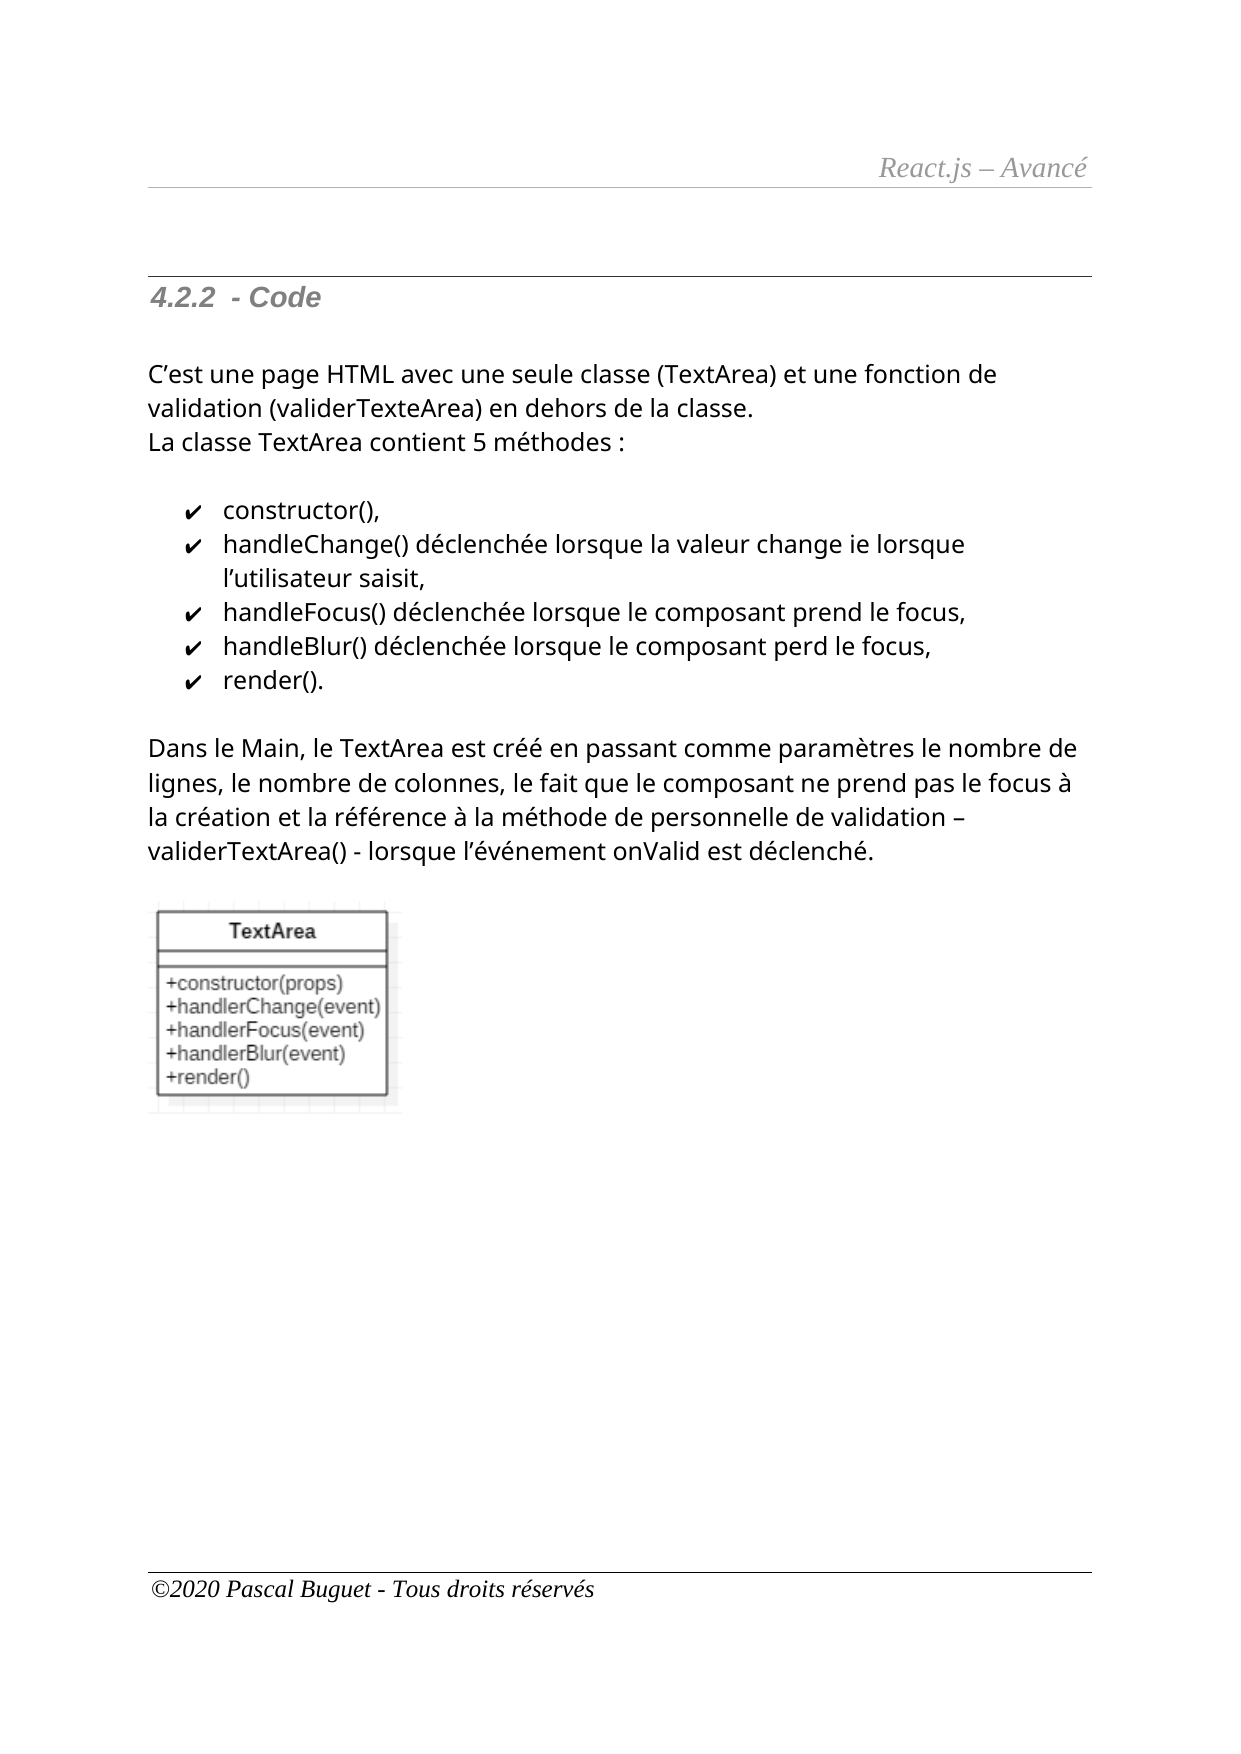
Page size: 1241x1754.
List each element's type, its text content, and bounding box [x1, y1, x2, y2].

list handleChange() déclenchée lorsque la valeur change ie lorsque l’utilisateur saisit, [185, 527, 1092, 595]
list constructor(), [185, 493, 1092, 527]
text C’est une page HTML avec une seule classe (TextArea) et une fonction de validation (validerTexteArea) en dehors de la classe. [148, 356, 1092, 424]
list handleBlur() déclenchée lorsque le composant perd le focus, [185, 629, 1092, 663]
text Dans le Main, le TextArea est créé en passant comme paramètres le nombre de lignes, le nombre de colonnes, le fait que le composant ne prend pas le focus à la création et la référence à la méthode de personnelle de validation – validerTextArea() - lorsque l’événement onValid est déclenché. [148, 731, 1092, 867]
text La classe TextArea contient 5 méthodes : [148, 424, 1092, 459]
list handleFocus() déclenchée lorsque le composant prend le focus, [185, 595, 1092, 629]
picture [147, 901, 403, 1114]
subtitle - Code [148, 277, 1092, 316]
list render(). [185, 663, 1092, 697]
